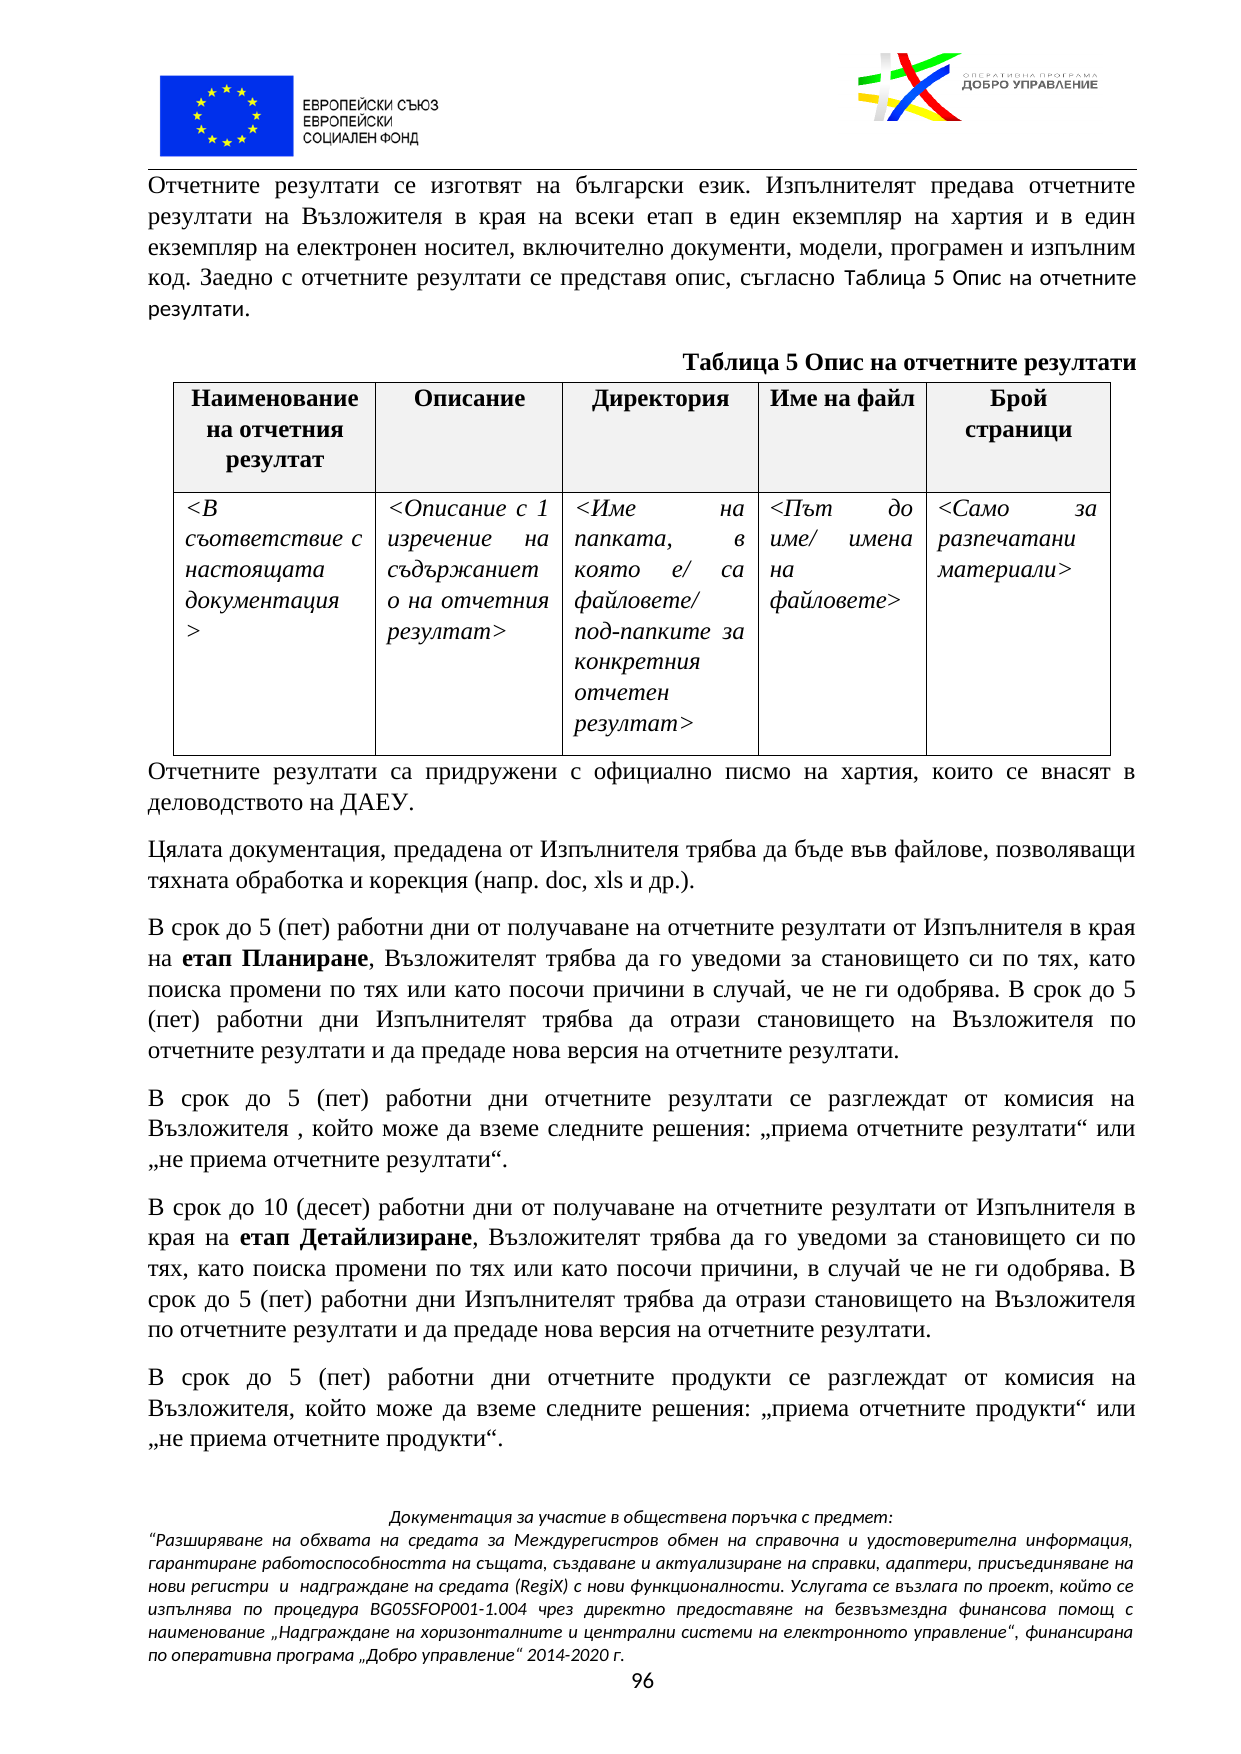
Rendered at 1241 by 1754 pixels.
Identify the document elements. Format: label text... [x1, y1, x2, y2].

table_cell <Описание с 1 изречение на съдържанието на отчетния резултат> [376, 493, 562, 755]
table_header Описание [376, 383, 562, 492]
text Отчетните резултати се изготвят на български език. Изпълнителят предава отчетните резултати на Възложителя в края на всеки етап в един екземпляр на хартия и в един екземпляр на електронен носител, включително документи, модели, програмен и изпълним код. Заедно с отчетните резултати се представя опис, съгласно Таблица 5 Опис на отчетните резултати. [148, 170, 1137, 322]
table_header Директория [563, 383, 758, 492]
text Таблица 5 Опис на отчетните резултати [148, 347, 1137, 376]
text В срок до 5 (пет) работни дни от получаване на отчетните резултати от Изпълнителя в края на етап Планиране, Възложителят трябва да го уведоми за становището си по тях, като поиска промени по тях или като посочи причини в случай, че не ги одобрява. В срок до 5 (пет) работни дни Изпълнителят трябва да отрази становището на Възложителя по отчетните резултати и да предаде нова версия на отчетните резултати. [148, 912, 1137, 1064]
text Отчетните резултати са придружени с официално писмо на хартия, които се внасят в деловодството на ДАЕУ. [148, 756, 1137, 816]
table_header Брой страници [927, 383, 1110, 492]
table_cell <Име на папката, в която е/ са файловете/ под-папките за конкретния отчетен резултат> [563, 493, 758, 755]
text В срок до 5 (пет) работни дни отчетните резултати се разглеждат от комисия на Възложителя , който може да вземе следните решения: „приема отчетните резултати“ или „не приема отчетните резултати“. [148, 1083, 1137, 1173]
text В срок до 10 (десет) работни дни от получаване на отчетните резултати от Изпълнителя в края на етап Детайлизиране, Възложителят трябва да го уведоми за становището си по тях, като поиска промени по тях или като посочи причини, в случай че не ги одобрява. В срок до 5 (пет) работни дни Изпълнителят трябва да отрази становището на Възложителя по отчетните резултати и да предаде нова версия на отчетните резултати. [148, 1192, 1137, 1343]
table_header Наименование на отчетния резултат [174, 383, 375, 492]
table_header Име на файл [759, 383, 926, 492]
table_cell <Само за разпечатани материали> [927, 493, 1110, 755]
text Цялата документация, предадена от Изпълнителя трябва да бъде във файлове, позволяващи тяхната обработка и корекция (напр. doc, xls и др.). [148, 834, 1137, 894]
text В срок до 5 (пет) работни дни отчетните продукти се разглеждат от комисия на Възложителя, който може да вземе следните решения: „приема отчетните продукти“ или „не приема отчетните продукти“. [148, 1362, 1137, 1452]
table_cell <Път до име/ имена на файловете> [759, 493, 926, 755]
table_cell <В съответствие с настоящата документация > [174, 493, 375, 755]
